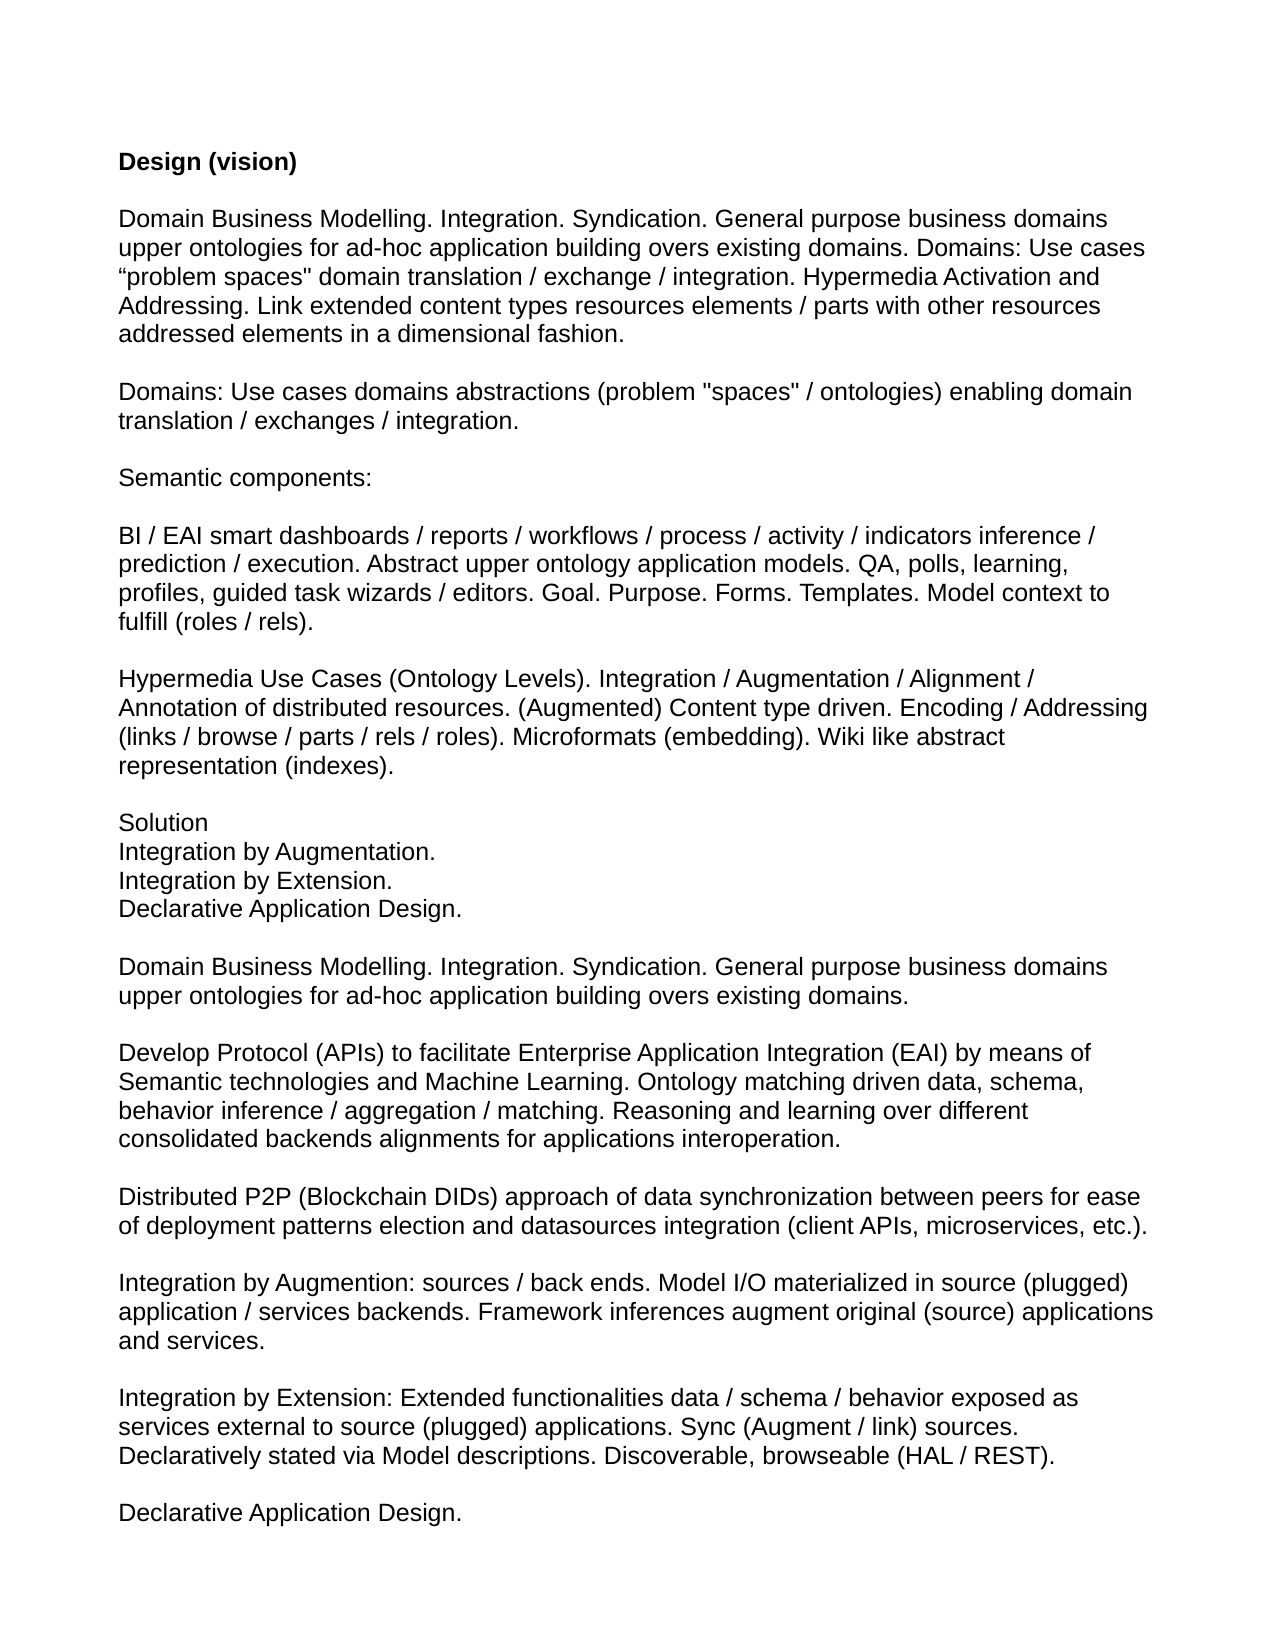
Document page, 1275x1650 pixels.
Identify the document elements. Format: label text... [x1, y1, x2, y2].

text Integration by Augmentation. [118, 837, 1157, 866]
text Declarative Application Design. [118, 894, 1157, 923]
text Integration by Augmention: sources / back ends. Model I/O materialized in source (plugged) application / services backends. Framework inferences augment original (source) applications and services. [118, 1268, 1157, 1354]
text Integration by Extension: Extended functionalities data / schema / behavior exposed as services external to source (plugged) applications. Sync (Augment / link) sources. Declaratively stated via Model descriptions. Discoverable, browseable (HAL / REST). [118, 1383, 1157, 1469]
text Develop Protocol (APIs) to facilitate Enterprise Application Integration (EAI) by means of Semantic technologies and Machine Learning. Ontology matching driven data, schema, behavior inference / aggregation / matching. Reasoning and learning over different consolidated backends alignments for applications interoperation. Distributed P2P (Blockchain DIDs) approach of data synchronization between peers for ease of deployment patterns election and datasources integration (client APIs, microservices, etc.). [118, 1038, 1157, 1239]
text Domains: Use cases domains abstractions (problem "spaces" / ontologies) enabling domain translation / exchanges / integration. [118, 377, 1157, 434]
text Domain Business Modelling. Integration. Syndication. General purpose business domains upper ontologies for ad-hoc application building overs existing domains. Domains: Use cases “problem spaces" domain translation / exchange / integration. Hypermedia Activation and Addressing. Link extended content types resources elements / parts with other resources addressed elements in a dimensional fashion. [118, 204, 1157, 348]
text Declarative Application Design. [118, 1498, 1157, 1527]
text Domain Business Modelling. Integration. Syndication. General purpose business domains upper ontologies for ad-hoc application building overs existing domains. [118, 952, 1157, 1009]
text BI / EAI smart dashboards / reports / workflows / process / activity / indicators inference / prediction / execution. Abstract upper ontology application models. QA, polls, learning, profiles, guided task wizards / editors. Goal. Purpose. Forms. Templates. Model context to fulfill (roles / rels). [118, 521, 1157, 636]
text Design (vision) [118, 147, 1157, 176]
text Integration by Extension. [118, 866, 1157, 894]
text Solution [118, 808, 1157, 837]
text Semantic components: [118, 463, 1157, 492]
text Hypermedia Use Cases (Ontology Levels). Integration / Augmentation / Alignment / Annotation of distributed resources. (Augmented) Content type driven. Encoding / Addressing (links / browse / parts / rels / roles). Microformats (embedding). Wiki like abstract representation (indexes). [118, 664, 1157, 779]
